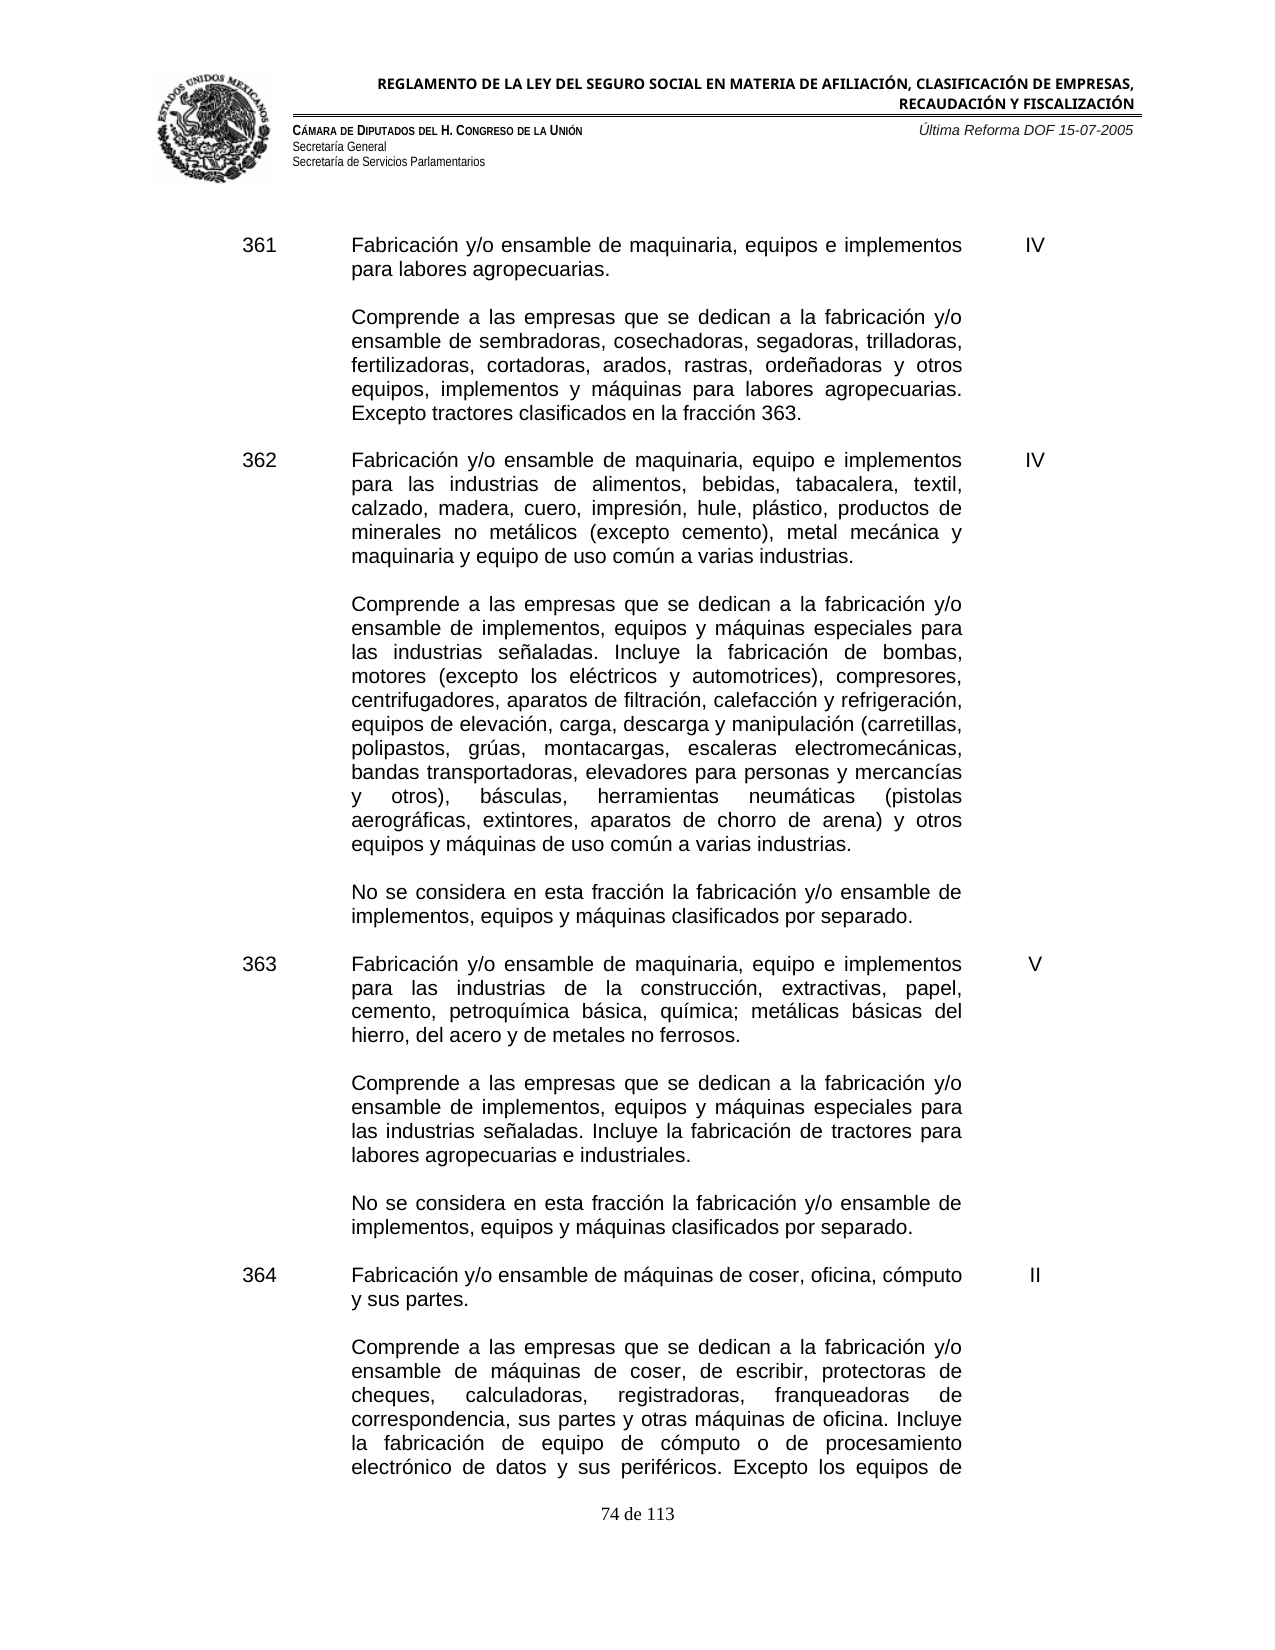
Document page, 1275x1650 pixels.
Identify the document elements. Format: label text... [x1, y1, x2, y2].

table_cell [976, 1335, 1094, 1478]
table_cell Fabricación y/o ensamble de máquinas de coser, oficina, cómputo y sus partes. [338, 1263, 976, 1335]
table_cell 362 [181, 448, 338, 592]
table_cell 363 [181, 951, 338, 1263]
table_cell Fabricación y/o ensamble de maquinaria, equipo e implementos para las industrias de la construcción, extractivas, papel, cemento, petroquímica básica, química; metálicas básicas del hierro, del acero y de metales no ferrosos. Comprende a las empresas que se dedican a la fabricación y/o ensamble de implementos, equipos y máquinas especiales para las industrias señaladas. Incluye la fabricación de tractores para labores agropecuarias e industriales. No se considera en esta fracción la fabricación y/o ensamble de implementos, equipos y máquinas clasificados por separado. [338, 951, 976, 1263]
table_cell Fabricación y/o ensamble de maquinaria, equipos e implementos para labores agropecuarias. Comprende a las empresas que se dedican a la fabricación y/o ensamble de sembradoras, cosechadoras, segadoras, trilladoras, fertilizadoras, cortadoras, arados, rastras, ordeñadoras y otros equipos, implementos y máquinas para labores agropecuarias. Excepto tractores clasificados en la fracción 363. [338, 233, 976, 448]
table_cell 364 [181, 1263, 338, 1335]
table_cell IV [976, 233, 1094, 448]
table_cell Comprende a las empresas que se dedican a la fabricación y/o ensamble de máquinas de coser, de escribir, protectoras de cheques, calculadoras, registradoras, franqueadoras de correspondencia, sus partes y otras máquinas de oficina. Incluye la fabricación de equipo de cómputo o de procesamiento electrónico de datos y sus periféricos. Excepto los equipos de [338, 1335, 976, 1478]
table_cell [181, 1335, 338, 1478]
table_cell Comprende a las empresas que se dedican a la fabricación y/o ensamble de implementos, equipos y máquinas especiales para las industrias señaladas. Incluye la fabricación de bombas, motores (excepto los eléctricos y automotrices), compresores, centrifugadores, aparatos de filtración, calefacción y refrigeración, equipos de elevación, carga, descarga y manipulación (carretillas, polipastos, grúas, montacargas, escaleras electromecánicas, bandas transportadoras, elevadores para personas y mercancías y otros), básculas, herramientas neumáticas (pistolas aerográficas, extintores, aparatos de chorro de arena) y otros equipos y máquinas de uso común a varias industrias. No se considera en esta fracción la fabricación y/o ensamble de implementos, equipos y máquinas clasificados por separado. [338, 592, 976, 951]
table_cell II [976, 1263, 1094, 1335]
table_cell IV [976, 448, 1094, 592]
table_cell V [976, 951, 1094, 1263]
table_cell 361 [181, 233, 338, 448]
table_cell [181, 592, 338, 951]
table_cell Fabricación y/o ensamble de maquinaria, equipo e implementos para las industrias de alimentos, bebidas, tabacalera, textil, calzado, madera, cuero, impresión, hule, plástico, productos de minerales no metálicos (excepto cemento), metal mecánica y maquinaria y equipo de uso común a varias industrias. [338, 448, 976, 592]
table_cell [976, 592, 1094, 951]
